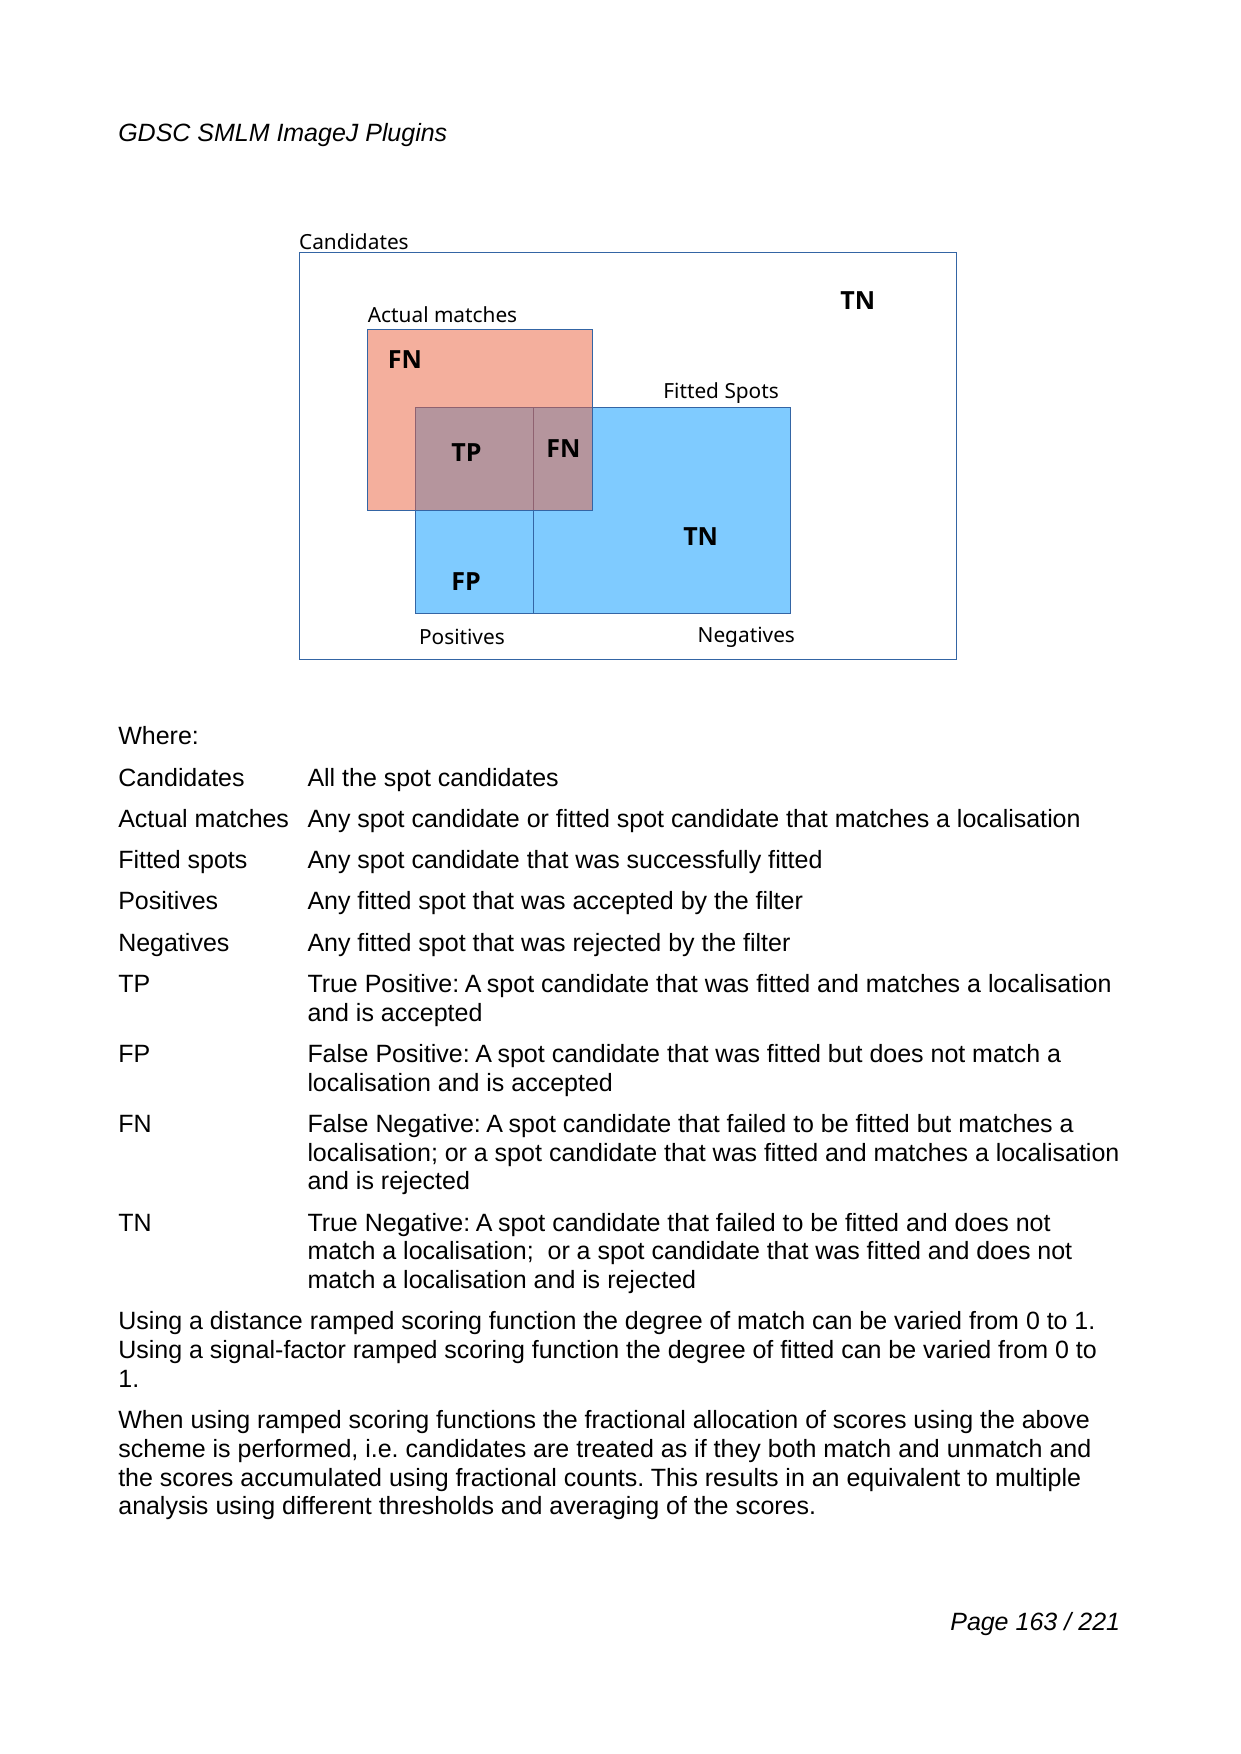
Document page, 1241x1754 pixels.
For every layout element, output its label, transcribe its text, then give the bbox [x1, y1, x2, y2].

table_cell FP [118, 1039, 307, 1109]
table_header Candidates [118, 763, 307, 804]
text Where: [118, 721, 1122, 750]
text Using a distance ramped scoring function the degree of match can be varied from 0 to 1. Using a signal-factor ramped scoring function the degree of fitted can be varied from 0 to 1. [118, 1306, 1122, 1392]
table_cell Any spot candidate or fitted spot candidate that matches a localisation [307, 804, 1123, 845]
table_cell TP [118, 969, 307, 1039]
table_cell False Negative: A spot candidate that failed to be fitted but matches a localisation; or a spot candidate that was fitted and matches a localisation and is rejected [307, 1109, 1123, 1207]
table_cell FN [118, 1109, 307, 1207]
table_cell Any fitted spot that was rejected by the filter [307, 928, 1123, 969]
table_cell Negatives [118, 928, 307, 969]
table_cell True Negative: A spot candidate that failed to be fitted and does not match a localisation; or a spot candidate that was fitted and does not match a localisation and is rejected [307, 1208, 1123, 1306]
table_cell TN [118, 1208, 307, 1306]
table_cell Any spot candidate that was successfully fitted [307, 845, 1123, 886]
table_header All the spot candidates [307, 763, 1123, 804]
table_cell Actual matches [118, 804, 307, 845]
table_cell True Positive: A spot candidate that was fitted and matches a localisation and is accepted [307, 969, 1123, 1039]
text When using ramped scoring functions the fractional allocation of scores using the above scheme is performed, i.e. candidates are treated as if they both match and unmatch and the scores accumulated using fractional counts. This results in an equivalent to multiple analysis using different thresholds and averaging of the scores. [118, 1405, 1122, 1520]
table_cell Fitted spots [118, 845, 307, 886]
table_cell False Positive: A spot candidate that was fitted but does not match a localisation and is accepted [307, 1039, 1123, 1109]
table_cell Any fitted spot that was accepted by the filter [307, 886, 1123, 927]
table_cell Positives [118, 886, 307, 927]
